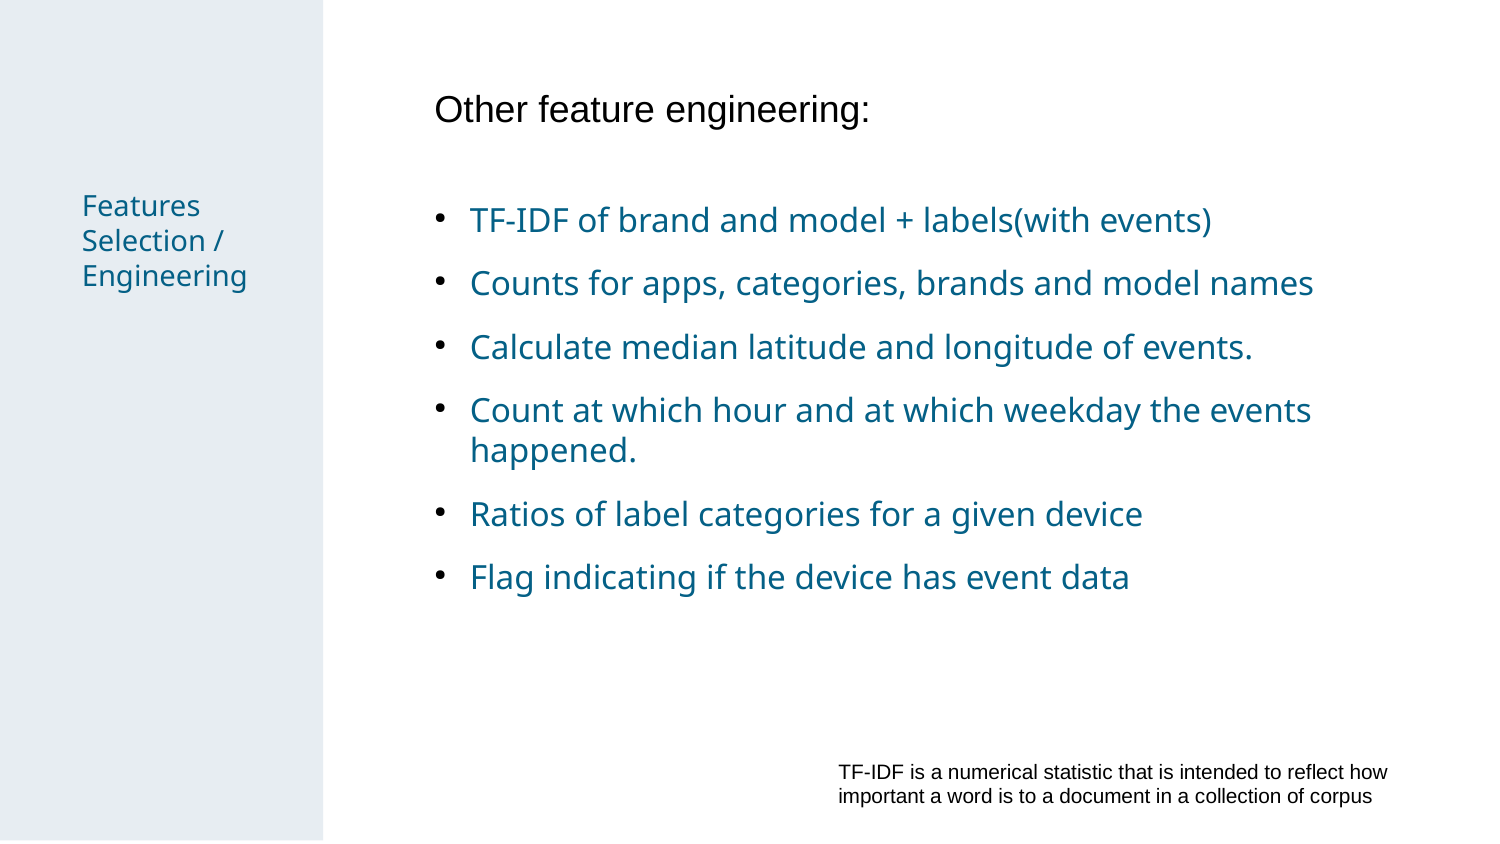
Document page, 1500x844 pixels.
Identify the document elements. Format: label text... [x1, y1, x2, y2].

text_box TF-IDF is a numerical statistic that is intended to reflect how important a word is to a document in a collection of corpus [823, 753, 1430, 815]
text_box [0, 0, 324, 841]
text_box Other feature engineering: TF-IDF of brand and model + labels(with events) Counts for apps, categories, brands and model names Calculate median latitude and longitude of events. Count at which hour and at which weekday the events happened. Ratios of label categories for a given device Flag indicating if the device has event data [419, 32, 1382, 733]
text_box Features Selection / Engineering [67, 180, 325, 335]
